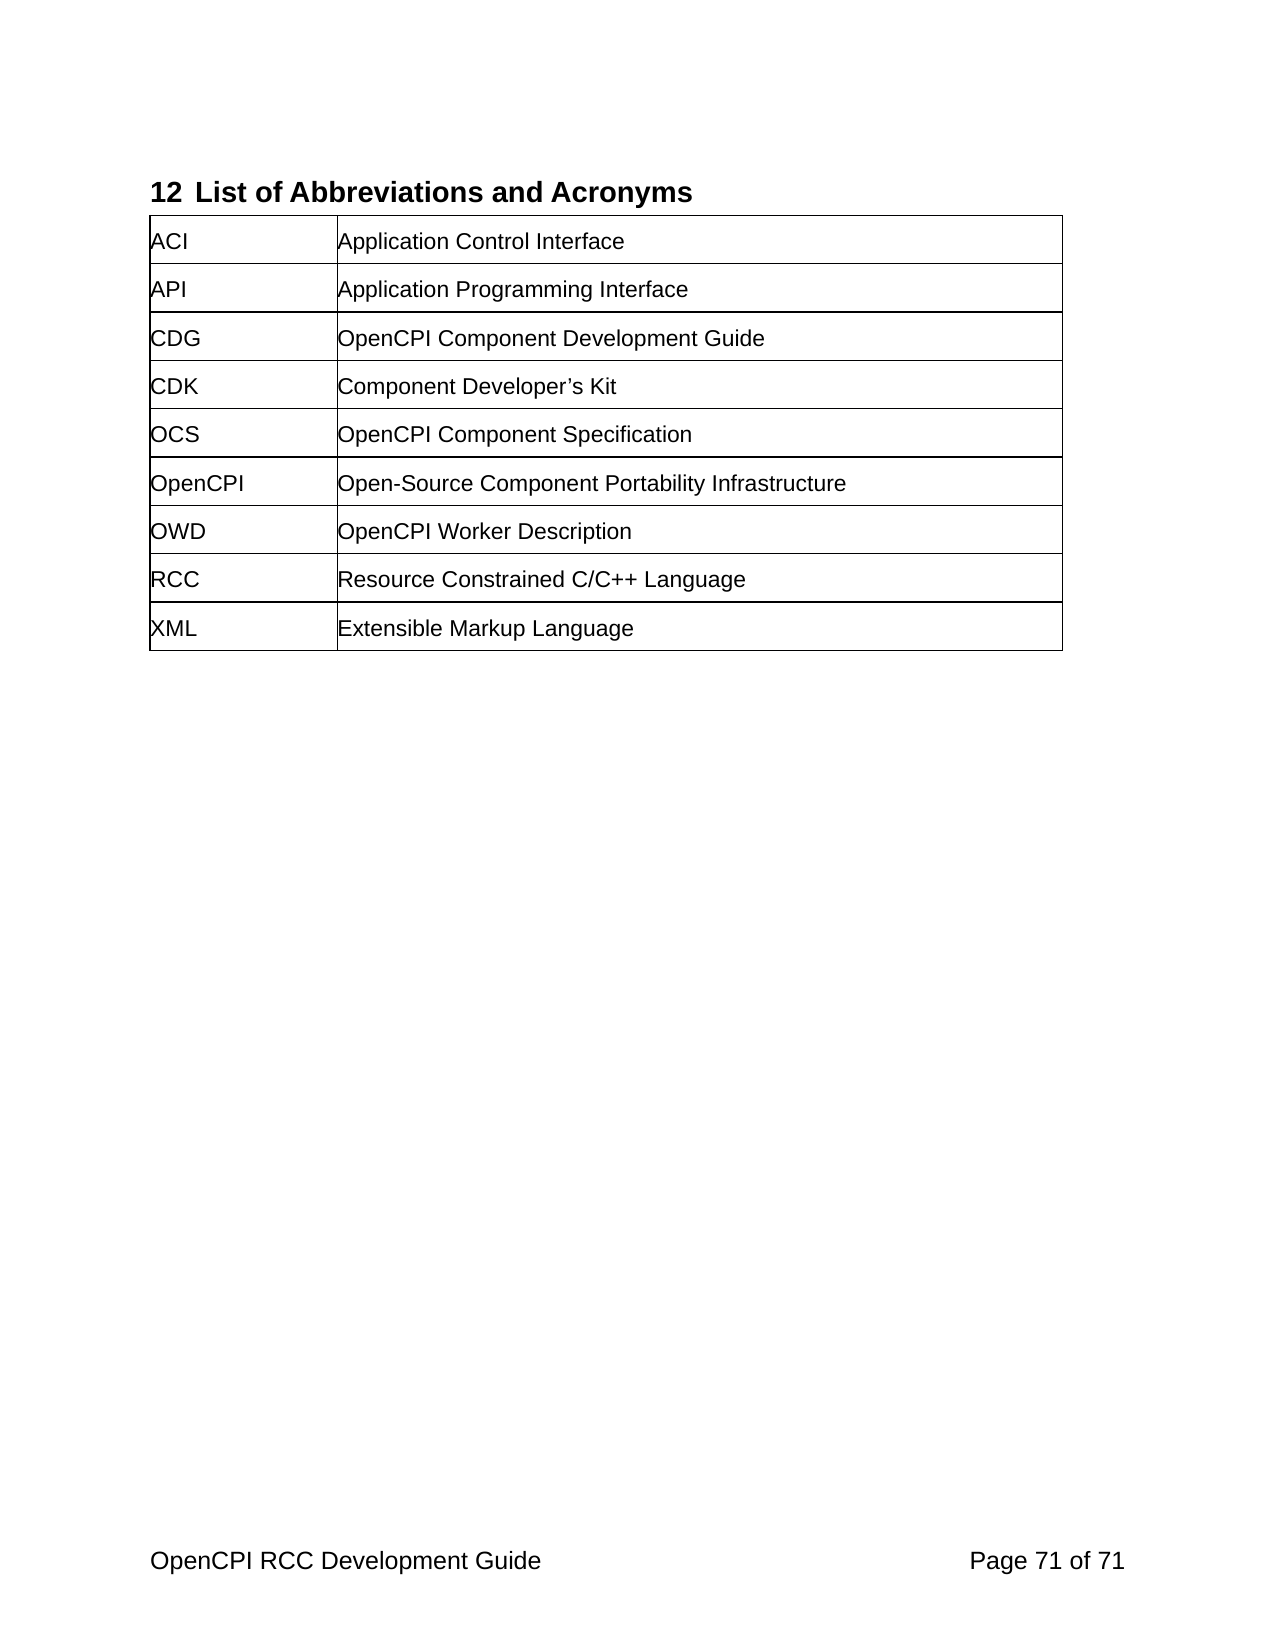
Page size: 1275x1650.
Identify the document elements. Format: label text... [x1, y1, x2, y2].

table_cell Component Developer’s Kit [338, 361, 1062, 408]
table_cell OCS [151, 409, 337, 456]
table_cell RCC [151, 554, 337, 601]
table_cell Application Programming Interface [338, 264, 1062, 311]
table_cell CDK [151, 361, 337, 408]
table_cell API [151, 264, 337, 311]
table_cell OpenCPI Worker Description [338, 506, 1062, 553]
table_cell OpenCPI [151, 458, 337, 505]
table_cell XML [151, 603, 337, 650]
table_cell Extensible Markup Language [338, 603, 1062, 650]
table_cell OpenCPI Component Development Guide [338, 313, 1062, 360]
table_header ACI [151, 216, 337, 263]
table_cell OWD [151, 506, 337, 553]
table_cell CDG [151, 313, 337, 360]
table_cell Open-Source Component Portability Infrastructure [338, 458, 1062, 505]
subtitle List of Abbreviations and Acronyms [150, 175, 1125, 208]
table_cell OpenCPI Component Specification [338, 409, 1062, 456]
table_header Application Control Interface [338, 216, 1062, 263]
table_cell Resource Constrained C/C++ Language [338, 554, 1062, 601]
